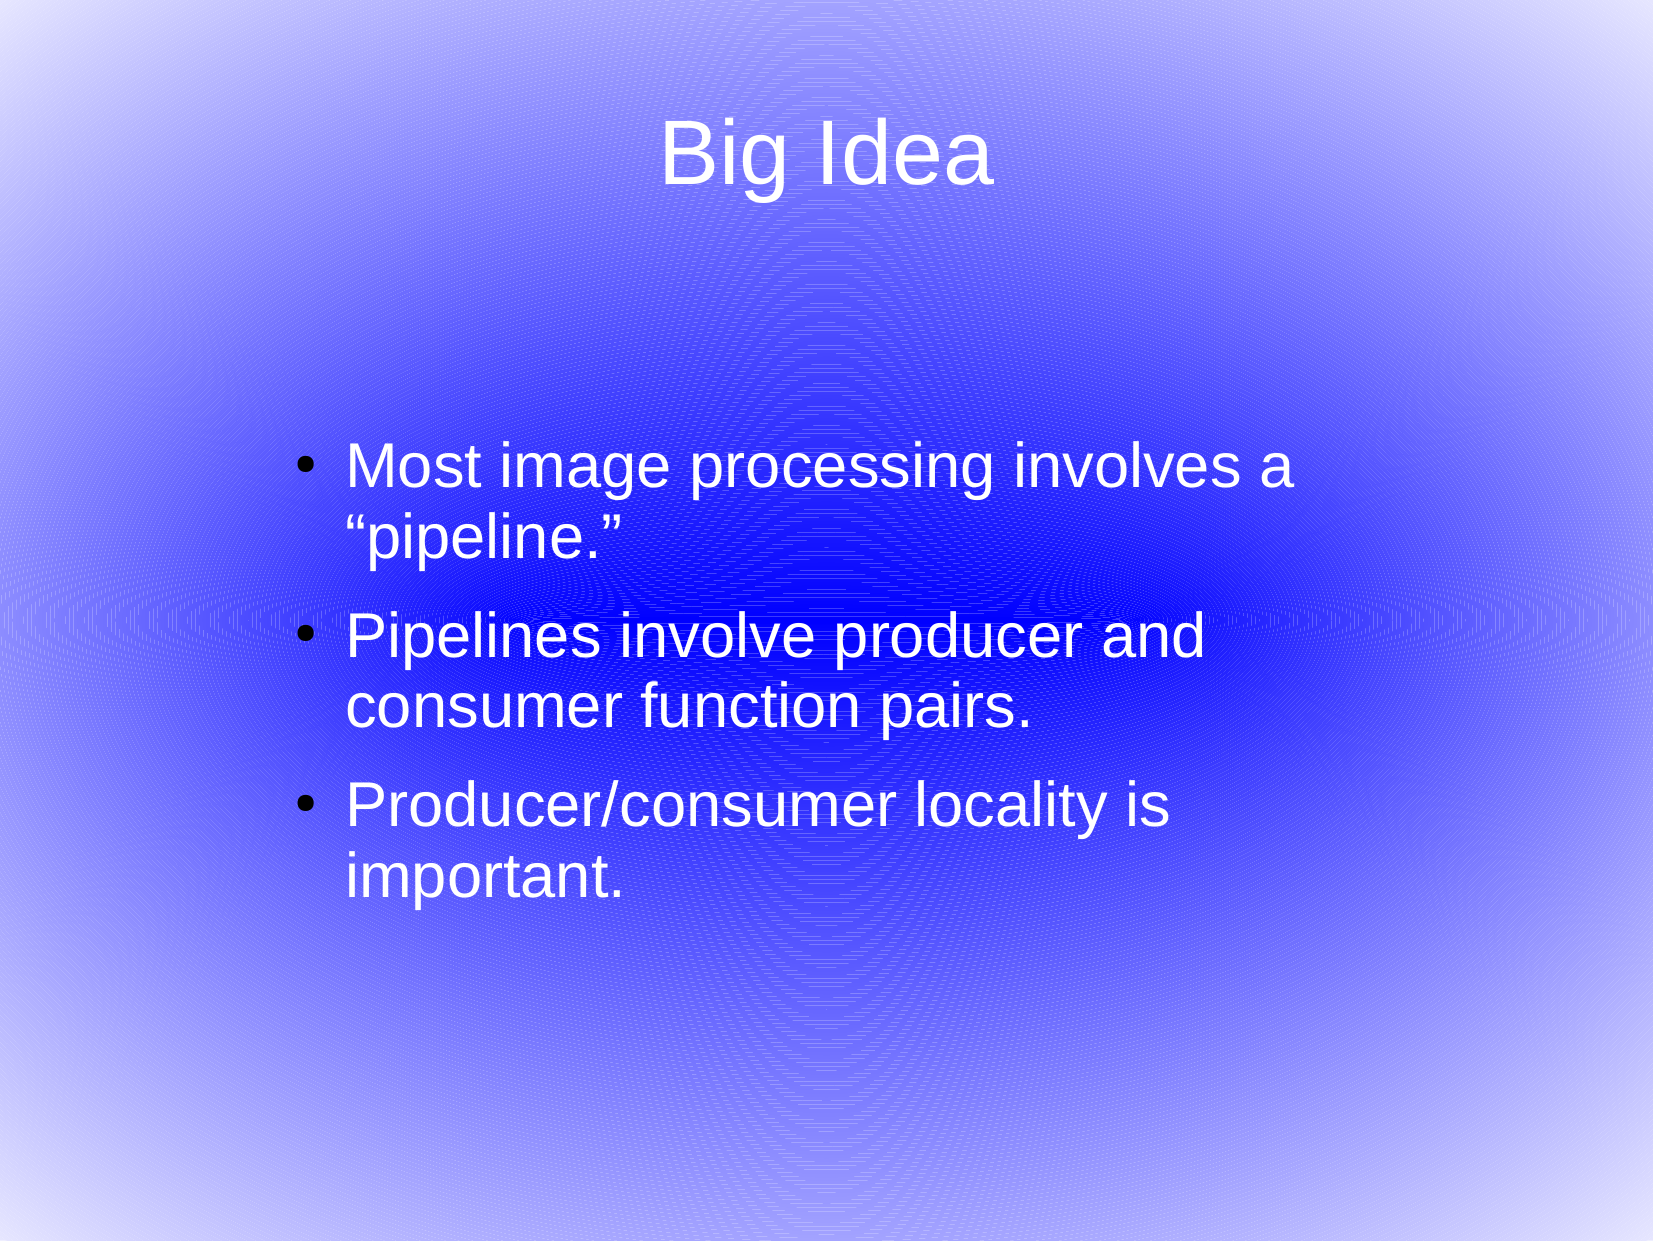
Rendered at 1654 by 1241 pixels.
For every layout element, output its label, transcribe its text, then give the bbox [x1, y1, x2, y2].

list Most image processing involves a “pipeline.” Pipelines involve producer and consumer function pairs. Producer/consumer locality is important. [277, 430, 1441, 916]
title Big Idea [82, 49, 1571, 257]
